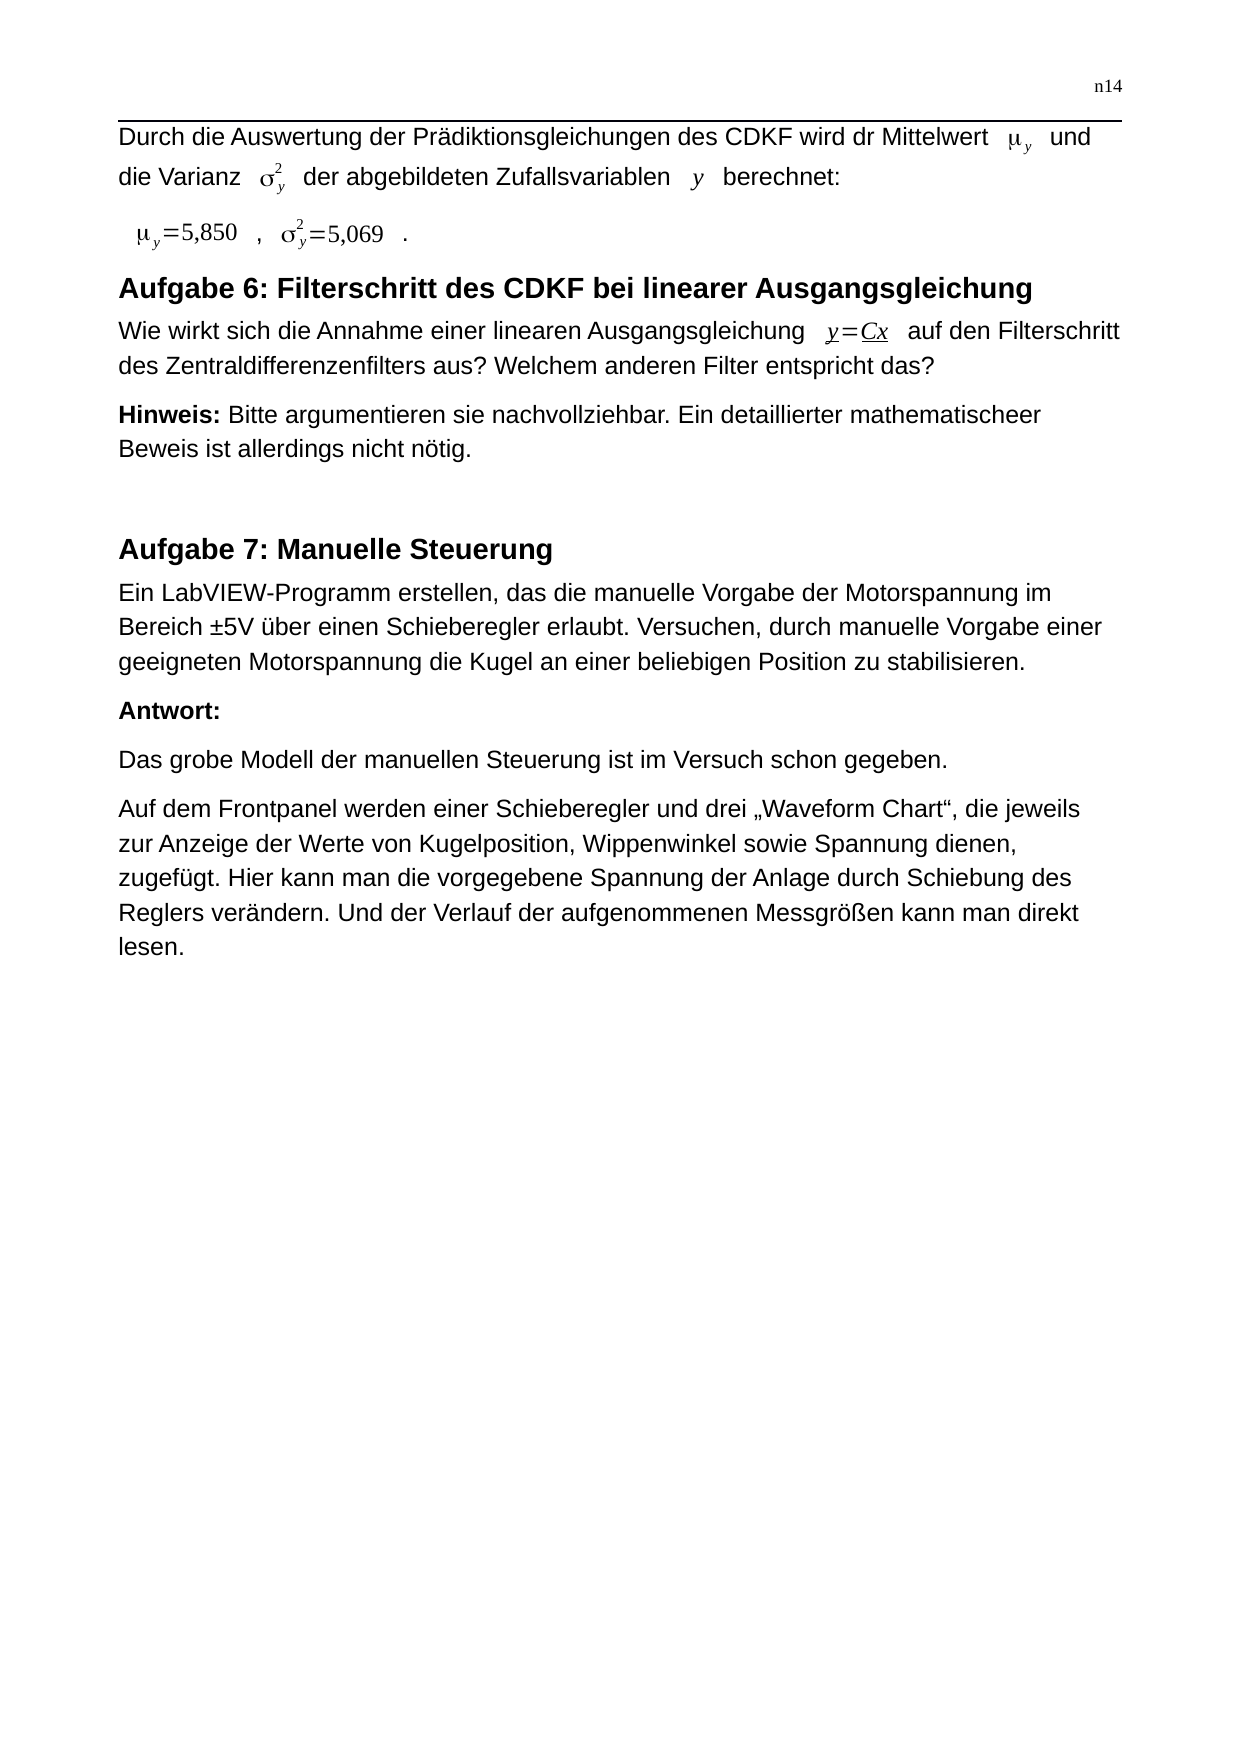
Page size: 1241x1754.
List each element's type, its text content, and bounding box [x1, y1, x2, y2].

text Wie wirkt sich die Annahme einer linearen Ausgangsgleichungauf den Filterschritt des Zentraldifferenzenfilters aus? Welchem anderen Filter entspricht das? [118, 316, 1122, 379]
title Aufgabe 6: Filterschritt des CDKF bei linearer Ausgangsgleichung [118, 271, 1122, 304]
text Antwort: [118, 696, 1122, 725]
text Durch die Auswertung der Prädiktionsgleichungen des CDKF wird dr Mittelwertund die Varianzder abgebildeten Zufallsvariablenberechnet: [118, 122, 1122, 195]
text Hinweis: Bitte argumentieren sie nachvollziehbar. Ein detaillierter mathematischeer Beweis ist allerdings nicht nötig. [118, 400, 1122, 463]
text Auf dem Frontpanel werden einer Schieberegler und drei „Waveform Chart“, die jeweils zur Anzeige der Werte von Kugelposition, Wippenwinkel sowie Spannung dienen, zugefügt. Hier kann man die vorgegebene Spannung der Anlage durch Schiebung des Reglers verändern. Und der Verlauf der aufgenommenen Messgrößen kann man direkt lesen. [118, 794, 1122, 961]
text Das grobe Modell der manuellen Steuerung ist im Versuch schon gegeben. [118, 745, 1122, 774]
text Ein LabVIEW-Programm erstellen, das die manuelle Vorgabe der Motorspannung im Bereich ±5V über einen Schieberegler erlaubt. Versuchen, durch manuelle Vorgabe einer geeigneten Motorspannung die Kugel an einer beliebigen Position zu stabilisieren. [118, 578, 1122, 676]
title Aufgabe 7: Manuelle Steuerung [118, 532, 1122, 566]
text ,. [118, 215, 1122, 250]
